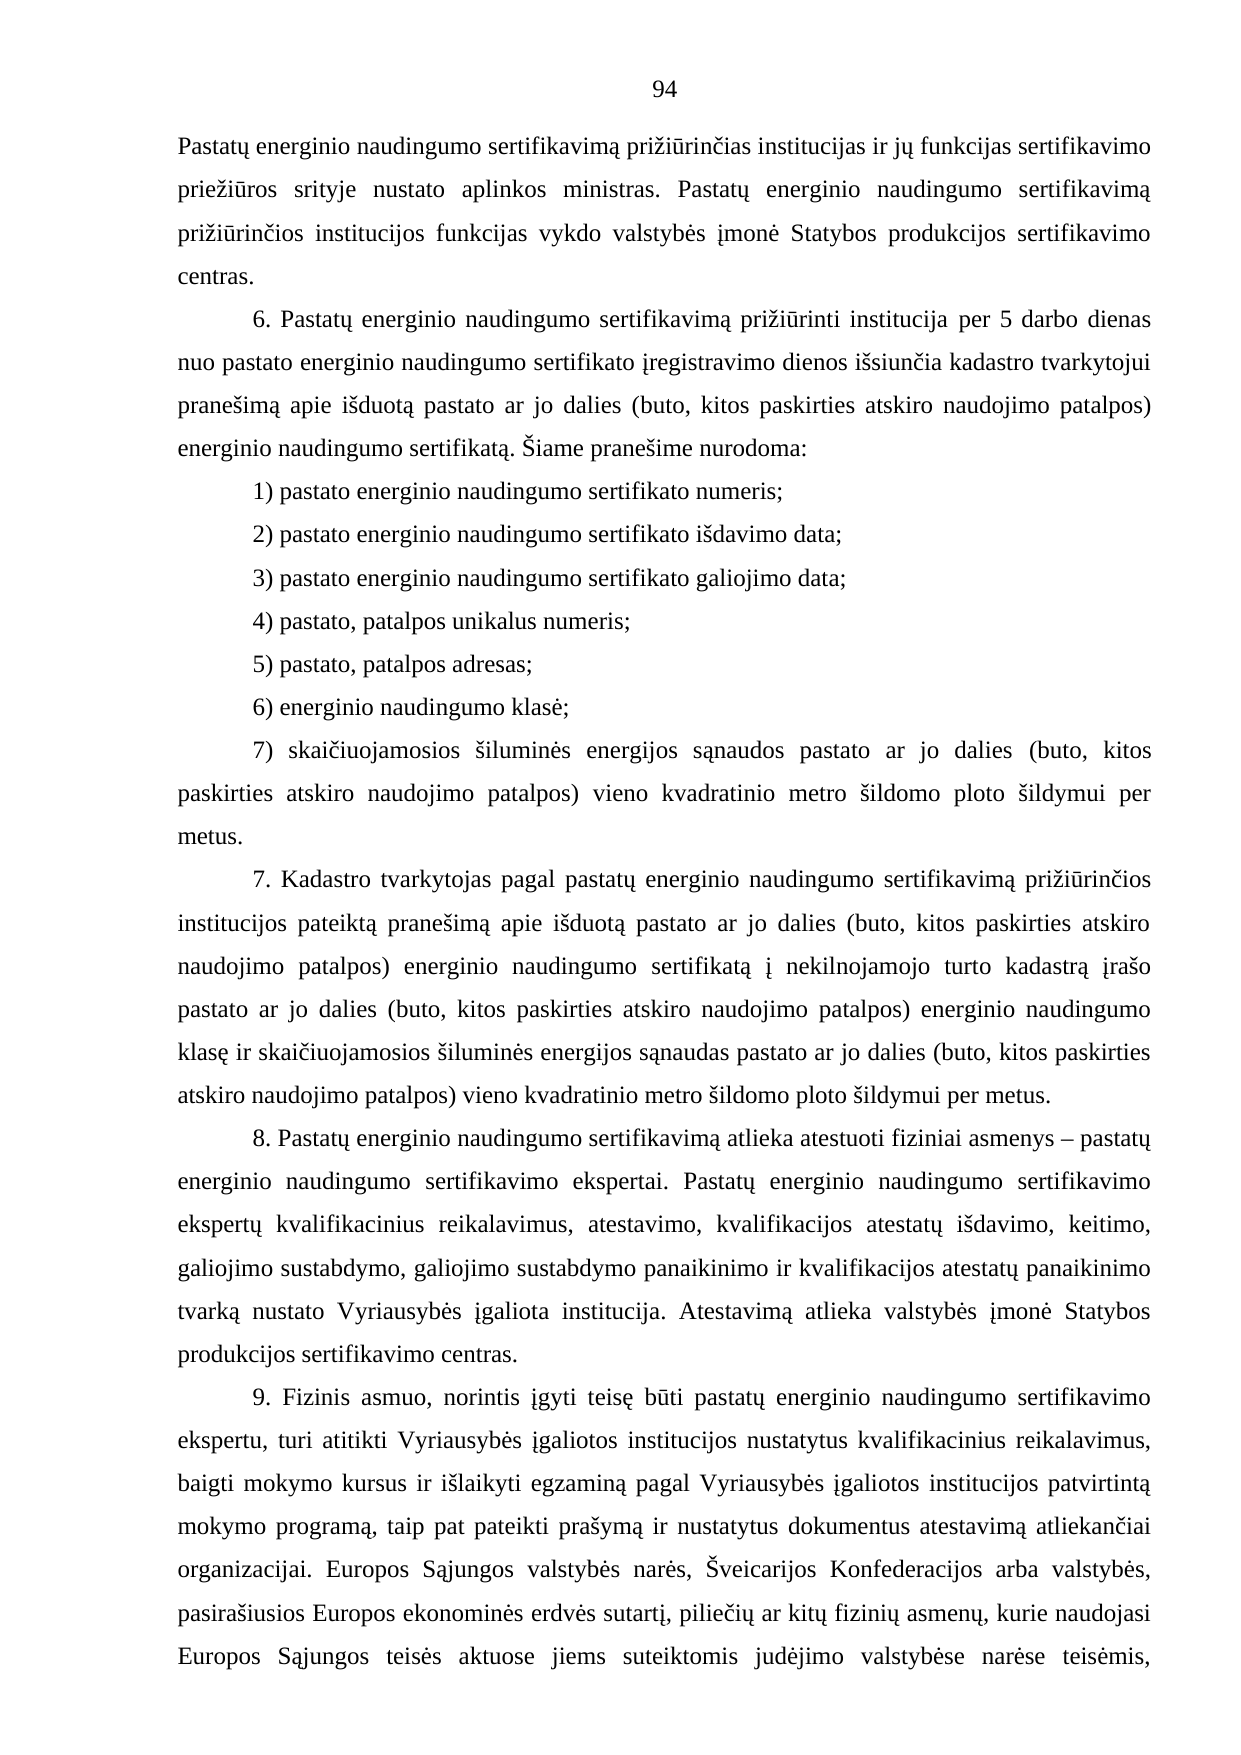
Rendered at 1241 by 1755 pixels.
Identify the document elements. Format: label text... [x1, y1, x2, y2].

text 5) pastato, patalpos adresas; [177, 649, 1152, 678]
text 6) energinio naudingumo klasė; [177, 692, 1152, 721]
text 9. Fizinis asmuo, norintis įgyti teisę būti pastatų energinio naudingumo sertifikavimo ekspertu, turi atitikti Vyriausybės įgaliotos institucijos nustatytus kvalifikacinius reikalavimus, baigti mokymo kursus ir išlaikyti egzaminą pagal Vyriausybės įgaliotos institucijos patvirtintą mokymo programą, taip pat pateikti prašymą ir nustatytus dokumentus atestavimą atliekančiai organizacijai. Europos Sąjungos valstybės narės, Šveicarijos Konfederacijos arba valstybės, pasirašiusios Europos ekonominės erdvės sutartį, piliečių ar kitų fizinių asmenų, kurie naudojasi Europos Sąjungos teisės aktuose jiems suteiktomis judėjimo valstybėse narėse teisėmis, [177, 1382, 1152, 1669]
text 7) skaičiuojamosios šiluminės energijos sąnaudos pastato ar jo dalies (buto, kitos paskirties atskiro naudojimo patalpos) vieno kvadratinio metro šildomo ploto šildymui per metus. [177, 735, 1152, 850]
text 2) pastato energinio naudingumo sertifikato išdavimo data; [177, 519, 1152, 548]
text 8. Pastatų energinio naudingumo sertifikavimą atlieka atestuoti fiziniai asmenys – pastatų energinio naudingumo sertifikavimo ekspertai. Pastatų energinio naudingumo sertifikavimo ekspertų kvalifikacinius reikalavimus, atestavimo, kvalifikacijos atestatų išdavimo, keitimo, galiojimo sustabdymo, galiojimo sustabdymo panaikinimo ir kvalifikacijos atestatų panaikinimo tvarką nustato Vyriausybės įgaliota institucija. Atestavimą atlieka valstybės įmonė Statybos produkcijos sertifikavimo centras. [177, 1123, 1152, 1368]
text 6. Pastatų energinio naudingumo sertifikavimą prižiūrinti institucija per 5 darbo dienas nuo pastato energinio naudingumo sertifikato įregistravimo dienos išsiunčia kadastro tvarkytojui pranešimą apie išduotą pastato ar jo dalies (buto, kitos paskirties atskiro naudojimo patalpos) energinio naudingumo sertifikatą. Šiame pranešime nurodoma: [177, 304, 1152, 462]
text 7. Kadastro tvarkytojas pagal pastatų energinio naudingumo sertifikavimą prižiūrinčios institucijos pateiktą pranešimą apie išduotą pastato ar jo dalies (buto, kitos paskirties atskiro naudojimo patalpos) energinio naudingumo sertifikatą į nekilnojamojo turto kadastrą įrašo pastato ar jo dalies (buto, kitos paskirties atskiro naudojimo patalpos) energinio naudingumo klasę ir skaičiuojamosios šiluminės energijos sąnaudas pastato ar jo dalies (buto, kitos paskirties atskiro naudojimo patalpos) vieno kvadratinio metro šildomo ploto šildymui per metus. [177, 864, 1152, 1109]
text 1) pastato energinio naudingumo sertifikato numeris; [177, 476, 1152, 505]
text 4) pastato, patalpos unikalus numeris; [177, 606, 1152, 634]
text 3) pastato energinio naudingumo sertifikato galiojimo data; [177, 563, 1152, 591]
text Pastatų energinio naudingumo sertifikavimą prižiūrinčias institucijas ir jų funkcijas sertifikavimo priežiūros srityje nustato aplinkos ministras. Pastatų energinio naudingumo sertifikavimą prižiūrinčios institucijos funkcijas vykdo valstybės įmonė Statybos produkcijos sertifikavimo centras. [177, 131, 1152, 289]
